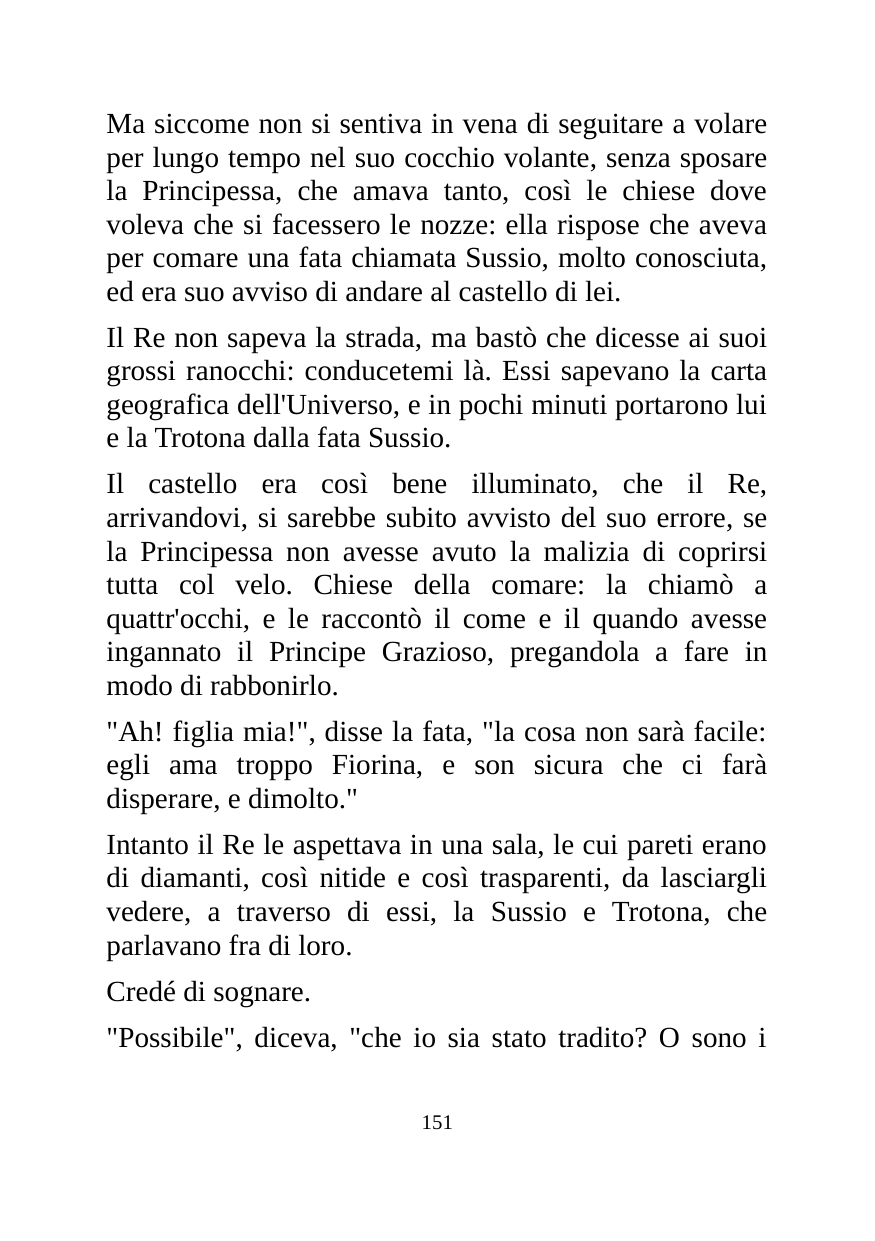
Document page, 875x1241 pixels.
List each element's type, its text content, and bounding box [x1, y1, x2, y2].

text Il Re non sapeva la strada, ma bastò che dicesse ai suoi grossi ranocchi: conducetemi là. Essi sapevano la carta geografica dell'Universo, e in pochi minuti portarono lui e la Trotona dalla fata Sussio. [106, 320, 768, 454]
text Credé di sognare. [106, 974, 768, 1007]
text Ma siccome non si sentiva in vena di seguitare a volare per lungo tempo nel suo cocchio volante, senza sposare la Principessa, che amava tanto, così le chiese dove voleva che si facessero le nozze: ella rispose che aveva per comare una fata chiamata Sussio, molto conosciuta, ed era suo avviso di andare al castello di lei. [106, 106, 768, 307]
text Il castello era così bene illuminato, che il Re, arrivandovi, si sarebbe subito avvisto del suo errore, se la Principessa non avesse avuto la malizia di coprirsi tutta col velo. Chiese della comare: la chiamò a quattr'occhi, e le raccontò il come e il quando avesse ingannato il Principe Grazioso, pregandola a fare in modo di rabbonirlo. [106, 467, 768, 701]
text Intanto il Re le aspettava in una sala, le cui pareti erano di diamanti, così nitide e così trasparenti, da lasciargli vedere, a traverso di essi, la Sussio e Trotona, che parlavano fra di loro. [106, 827, 768, 961]
text "Possibile", diceva, "che io sia stato tradito? O sono i [106, 1020, 768, 1053]
text "Ah! figlia mia!", disse la fata, "la cosa non sarà facile: egli ama troppo Fiorina, e son sicura che ci farà disperare, e dimolto." [106, 714, 768, 814]
